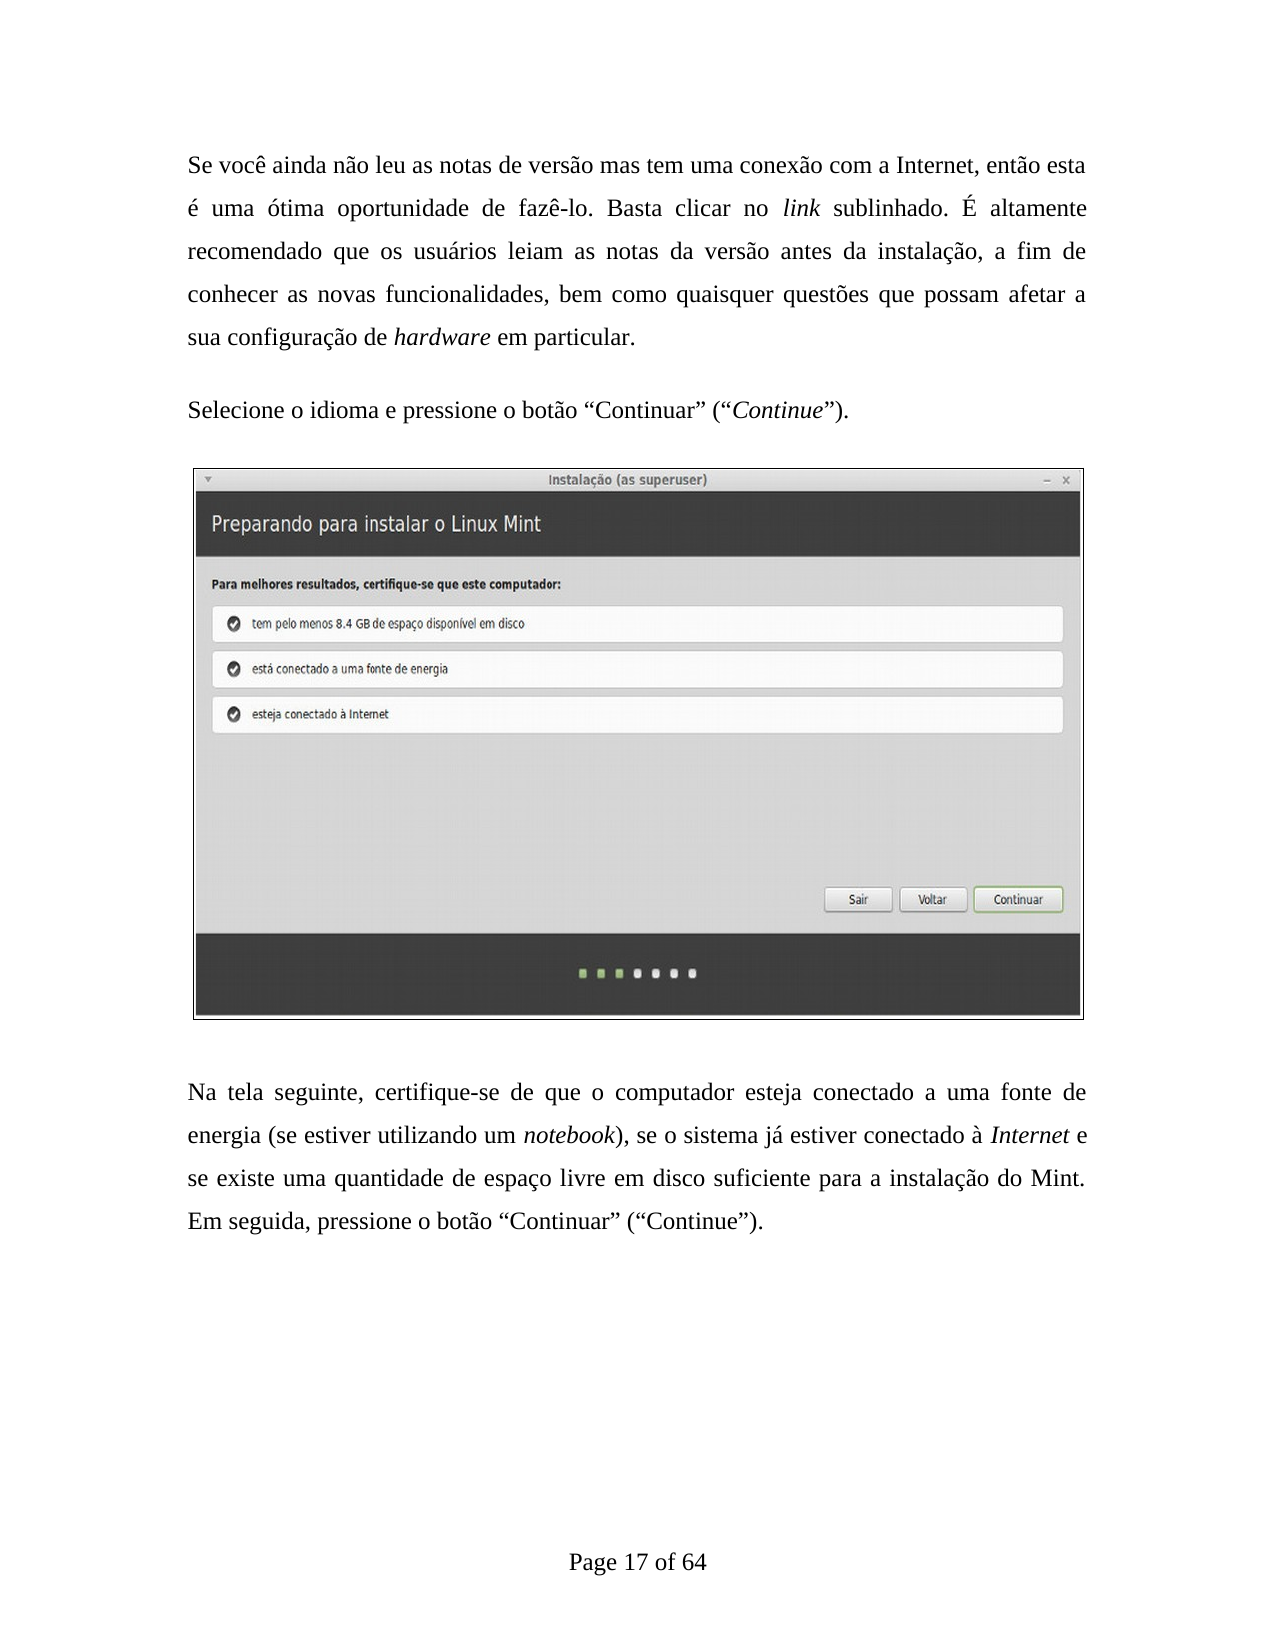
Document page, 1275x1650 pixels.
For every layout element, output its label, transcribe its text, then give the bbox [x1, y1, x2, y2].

text Se você ainda não leu as notas de versão mas tem uma conexão com a Internet, então esta é uma ótima oportunidade de fazê-lo. Basta clicar no link sublinhado. É altamente recomendado que os usuários leiam as notas da versão antes da instalação, a fim de conhecer as novas funcionalidades, bem como quaisquer questões que possam afetar a sua configuração de hardware em particular. [187, 150, 1087, 351]
picture [195, 470, 1081, 1016]
text Na tela seguinte, certifique-se de que o computador esteja conectado a uma fonte de energia (se estiver utilizando um notebook), se o sistema já estiver conectado à Internet e se existe uma quantidade de espaço livre em disco suficiente para a instalação do Mint. Em seguida, pressione o botão “Continuar” (“Continue”). [187, 1077, 1087, 1235]
text Selecione o idioma e pressione o botão “Continuar” (“Continue”). [187, 395, 1087, 424]
